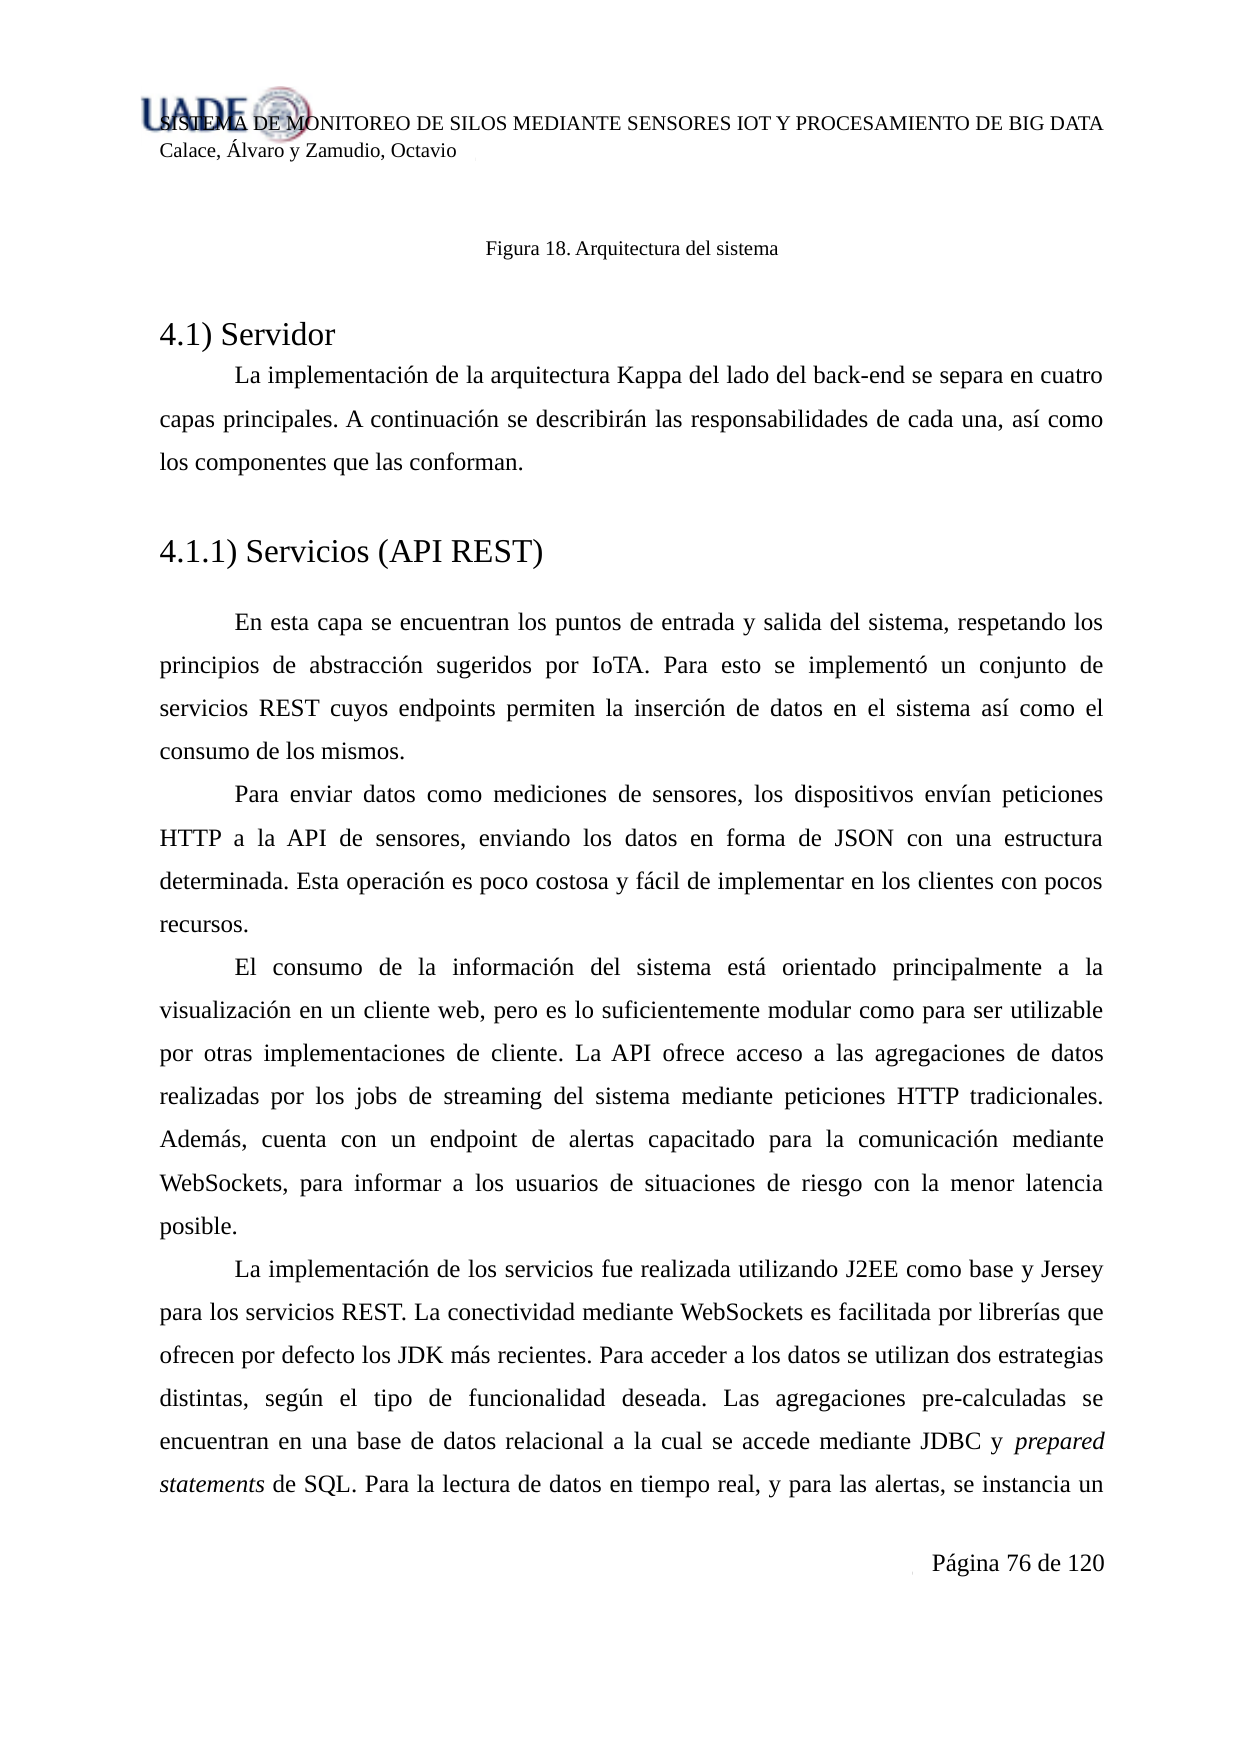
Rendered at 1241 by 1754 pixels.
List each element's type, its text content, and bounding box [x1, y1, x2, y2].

picture [140, 86, 314, 146]
text Para enviar datos como mediciones de sensores, los dispositivos envían peticiones HTTP a la API de sensores, enviando los datos en forma de JSON con una estructura determinada. Esta operación es poco costosa y fácil de implementar en los clientes con pocos recursos. [159, 779, 1104, 938]
text El consumo de la información del sistema está orientado principalmente a la visualización en un cliente web, pero es lo suficientemente modular como para ser utilizable por otras implementaciones de cliente. La API ofrece acceso a las agregaciones de datos realizadas por los jobs de streaming del sistema mediante peticiones HTTP tradicionales. Además, cuenta con un endpoint de alertas capacitado para la comunicación mediante WebSockets, para informar a los usuarios de situaciones de riesgo con la menor latencia posible. [159, 952, 1104, 1239]
text La implementación de los servicios fue realizada utilizando J2EE como base y Jersey para los servicios REST. La conectividad mediante WebSockets es facilitada por librerías que ofrecen por defecto los JDK más recientes. Para acceder a los datos se utilizan dos estrategias distintas, según el tipo de funcionalidad deseada. Las agregaciones pre-calculadas se encuentran en una base de datos relacional a la cual se accede mediante JDBC y prepared statements de SQL. Para la lectura de datos en tiempo real, y para las alertas, se instancia un [159, 1254, 1104, 1498]
subtitle 4.1.1) Servicios (API REST) [159, 532, 1104, 570]
text En esta capa se encuentran los puntos de entrada y salida del sistema, respetando los principios de abstracción sugeridos por IoTA. Para esto se implementó un conjunto de servicios REST cuyos endpoints permiten la inserción de datos en el sistema así como el consumo de los mismos. [159, 607, 1104, 765]
text La implementación de la arquitectura Kappa del lado del back-end se separa en cuatro capas principales. A continuación se describirán las responsabilidades de cada una, así como los componentes que las conforman. [159, 361, 1104, 476]
subtitle Figura 18. Arquitectura del sistema [159, 236, 1104, 260]
subtitle 4.1) Servidor [159, 314, 1104, 352]
